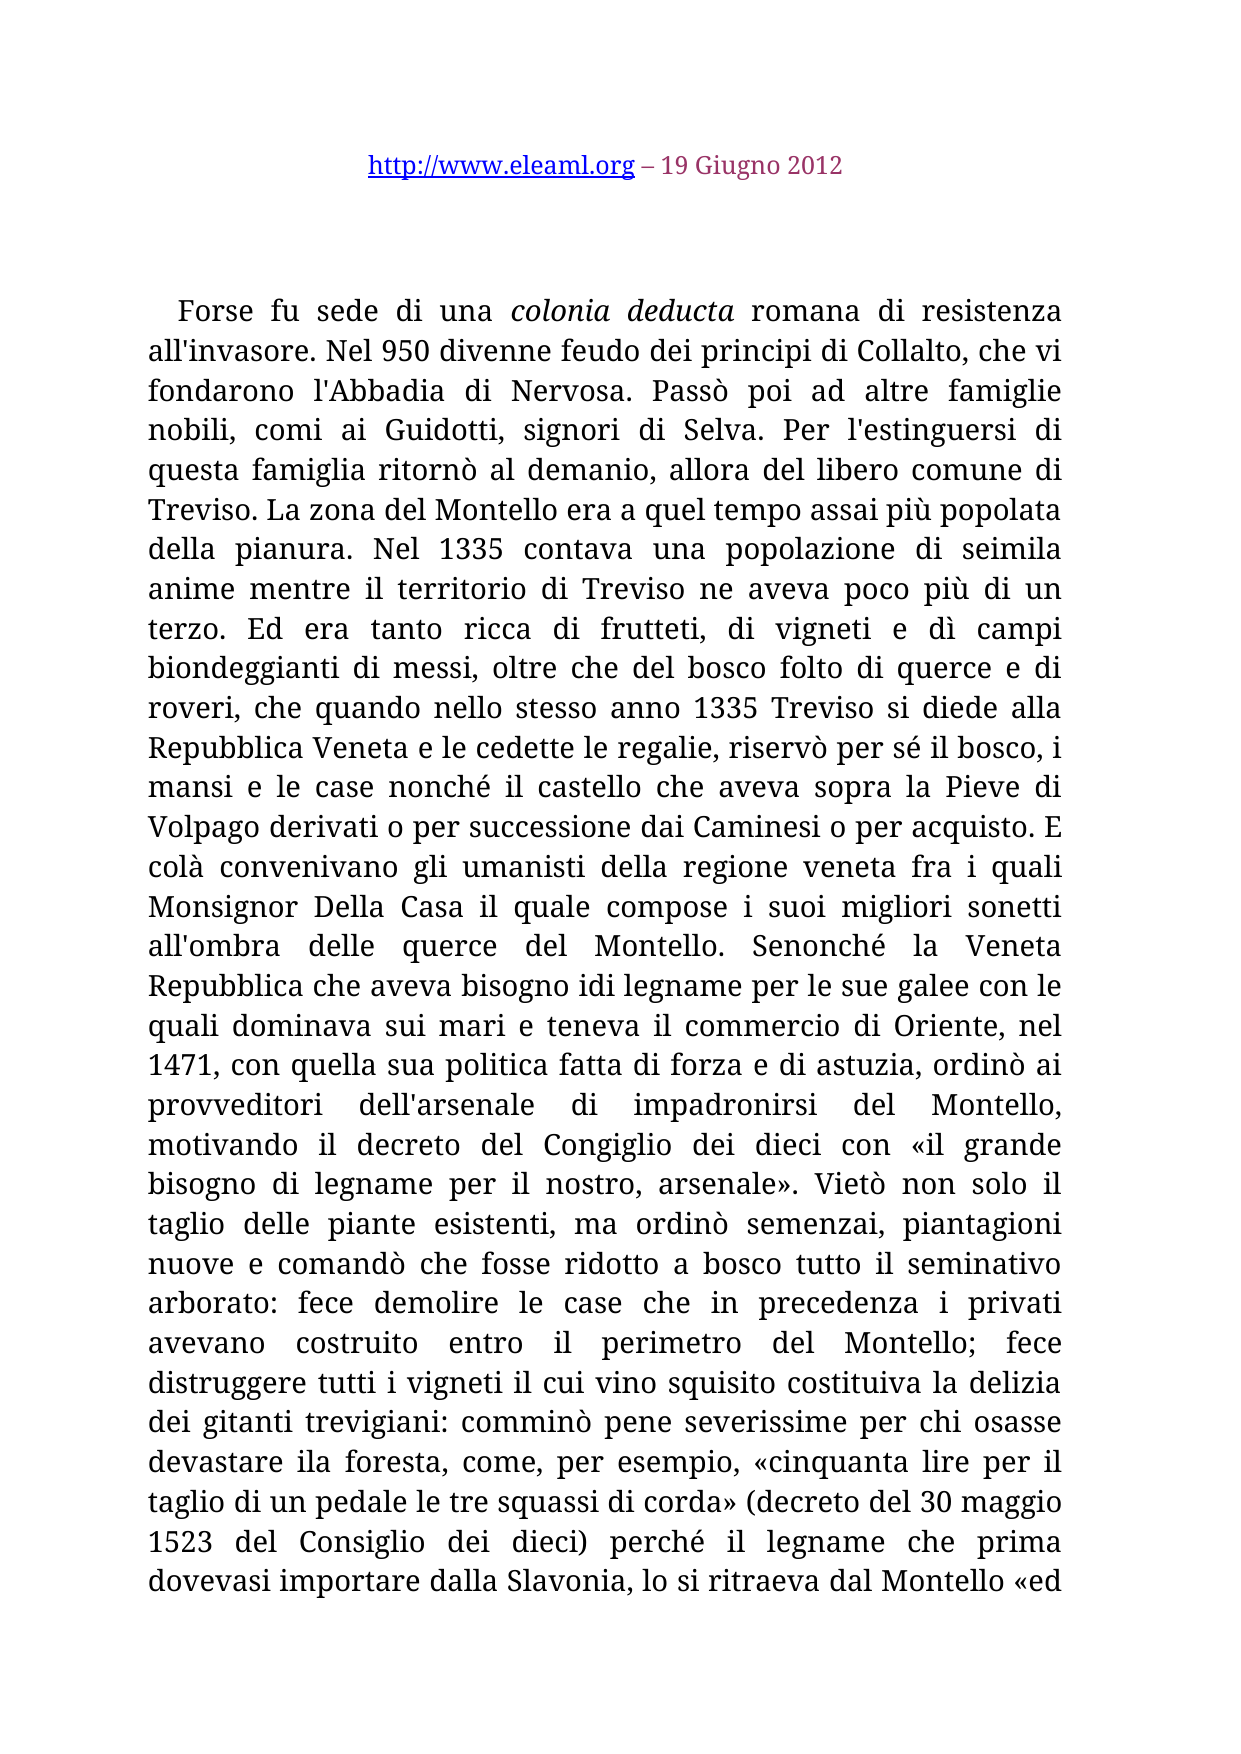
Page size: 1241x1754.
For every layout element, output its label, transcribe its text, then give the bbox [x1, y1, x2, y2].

text Forse fu sede di una colonia deducta romana di resistenza all'invasore. Nel 950 divenne feudo dei principi di Collalto, che vi fondarono l'Abbadia di Nervosa. Passò poi ad altre famiglie nobili, comi ai Guidotti, signori di Selva. Per l'estinguersi di questa famiglia ritornò al demanio, allora del libero comune di Treviso. La zona del Montello era a quel tempo assai più popolata della pianura. Nel 1335 contava una popolazione di seimila anime mentre il territorio di Treviso ne aveva poco più di un terzo. Ed era tanto ricca di frutteti, di vigneti e dì campi biondeggianti di messi, oltre che del bosco folto di querce e di roveri, che quando nello stesso anno 1335 Treviso si diede alla Repubblica Veneta e le cedette le regalie, riservò per sé il bosco, i mansi e le case nonché il castello che aveva sopra la Pieve di Volpago derivati o per successione dai Caminesi o per acquisto. E colà convenivano gli umanisti della regione veneta fra i quali Monsignor Della Casa il quale compose i suoi migliori sonetti all'ombra delle querce del Montello. Senonché la Veneta Repubblica che aveva bisogno idi legname per le sue galee con le quali dominava sui mari e teneva il commercio di Oriente, nel 1471, con quella sua politica fatta di forza e di astuzia, ordinò ai provveditori dell'arsenale di impadronirsi del Montello, motivando il decreto del Congiglio dei dieci con «il grande bisogno di legname per il nostro, arsenale». Vietò non solo il taglio delle piante esistenti, ma ordinò semenzai, piantagioni nuove e comandò che fosse ridotto a bosco tutto il seminativo arborato: fece demolire le case che in precedenza i privati avevano costruito entro il perimetro del Montello; fece distruggere tutti i vigneti il cui vino squisito costituiva la delizia dei gitanti trevigiani: comminò pene severissime per chi osasse devastare ila foresta, come, per esempio, «cinquanta lire per il taglio di un pedale le tre squassi di corda» (decreto del 30 maggio 1523 del Consiglio dei dieci) perché il legname che prima dovevasi importare dalla Slavonia, lo si ritraeva dal Montello «ed [148, 291, 1063, 1600]
